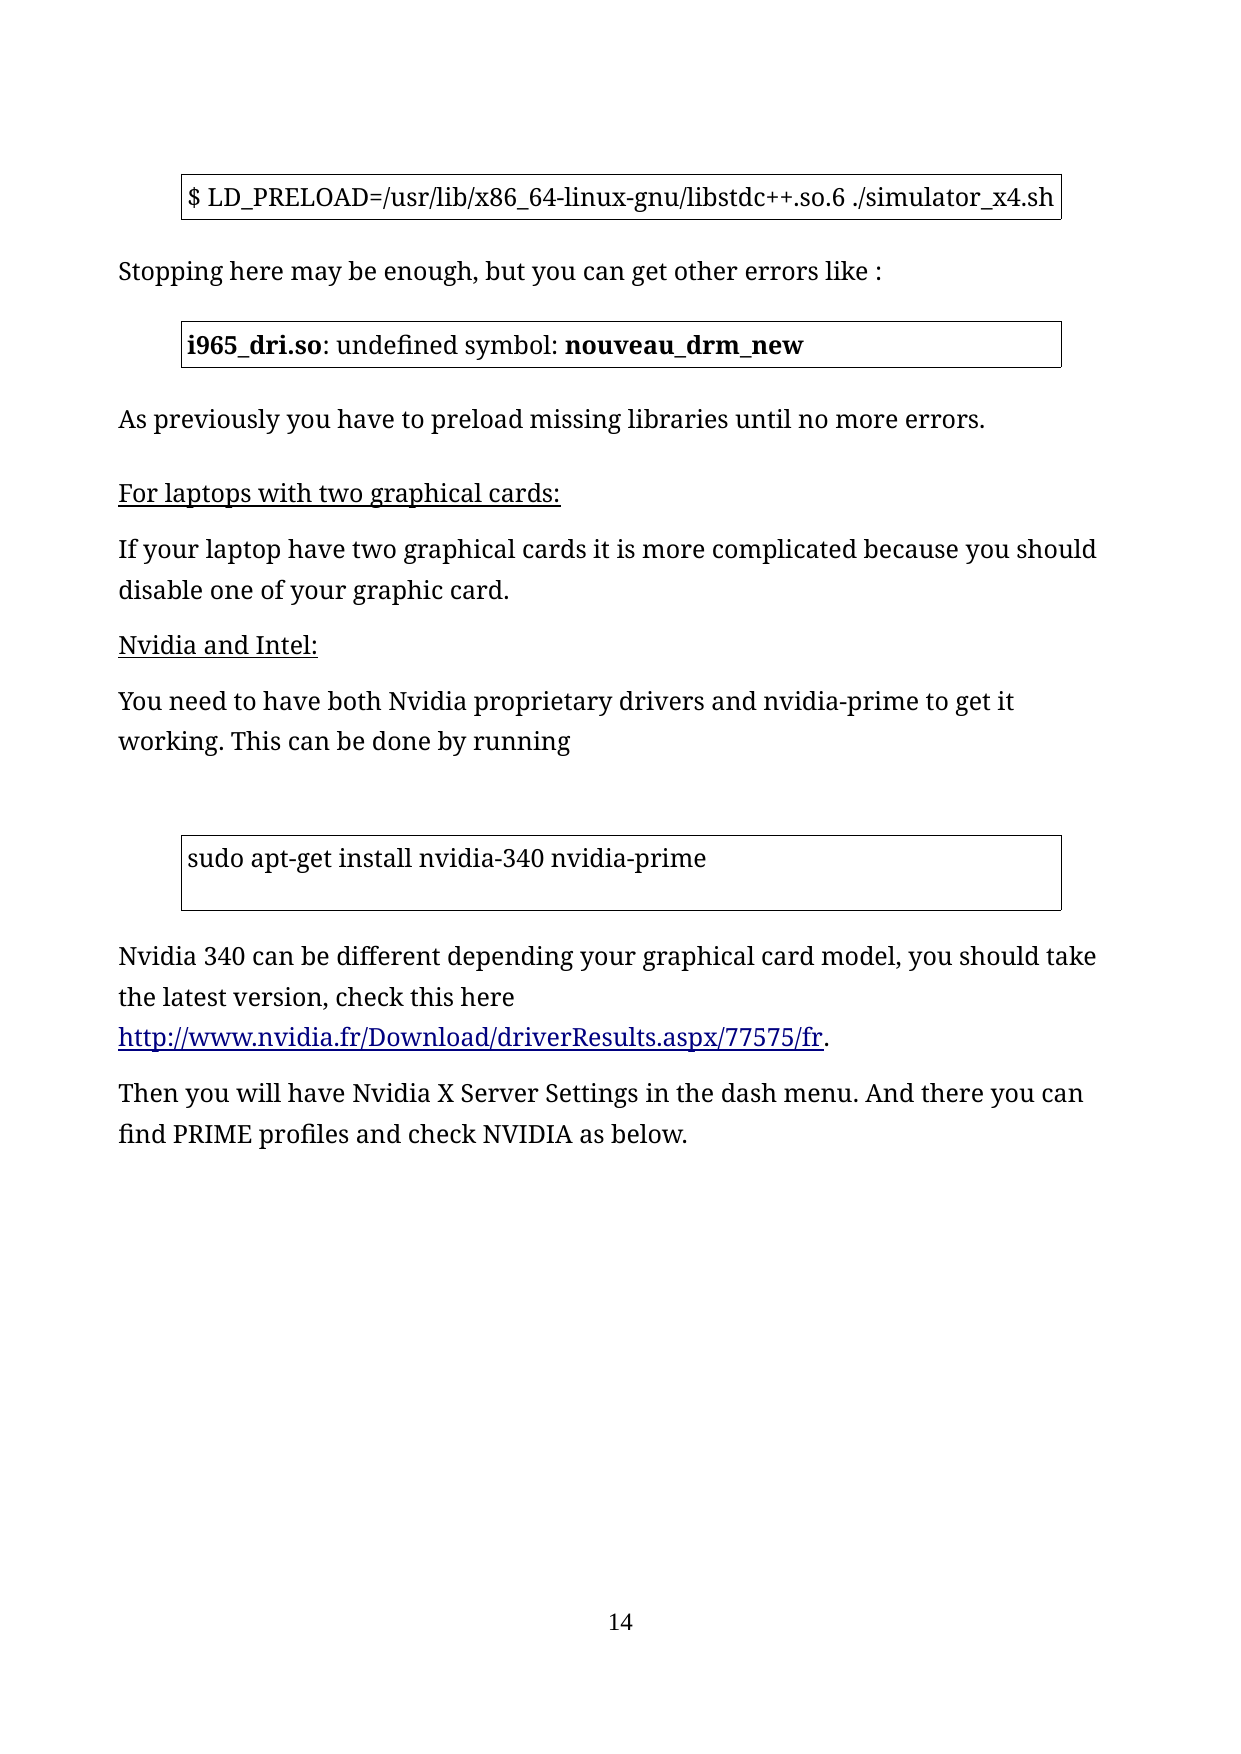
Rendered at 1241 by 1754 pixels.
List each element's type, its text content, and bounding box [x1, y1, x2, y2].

text Stopping here may be enough, but you can get other errors like : [118, 253, 1122, 287]
text You need to have both Nvidia proprietary drivers and nvidia-prime to get it working. This can be done by running [118, 683, 1122, 758]
text For laptops with two graphical cards: [118, 435, 1122, 510]
text Nvidia 340 can be different depending your graphical card model, you should take the latest version, check this here http://www.nvidia.fr/Download/driverResults.aspx/77575/fr. [118, 938, 1122, 1054]
text Then you will have Nvidia X Server Settings in the dash menu. And there you can find PRIME profiles and check NVIDIA as below. [118, 1076, 1122, 1150]
text Nvidia and Intel: [118, 628, 1122, 662]
text As previously you have to preload missing libraries until no more errors. [118, 401, 1122, 435]
text If your laptop have two graphical cards it is more complicated because you should disable one of your graphic card. [118, 532, 1122, 606]
table_header i965_dri.so: undefined symbol: nouveau_drm_new [182, 322, 1061, 367]
table_header $ LD_PRELOAD=/usr/lib/x86_64-linux-gnu/libstdc++.so.6 ./simulator_x4.sh [182, 175, 1061, 219]
table_header sudo apt-get install nvidia-340 nvidia-prime [182, 836, 1061, 910]
